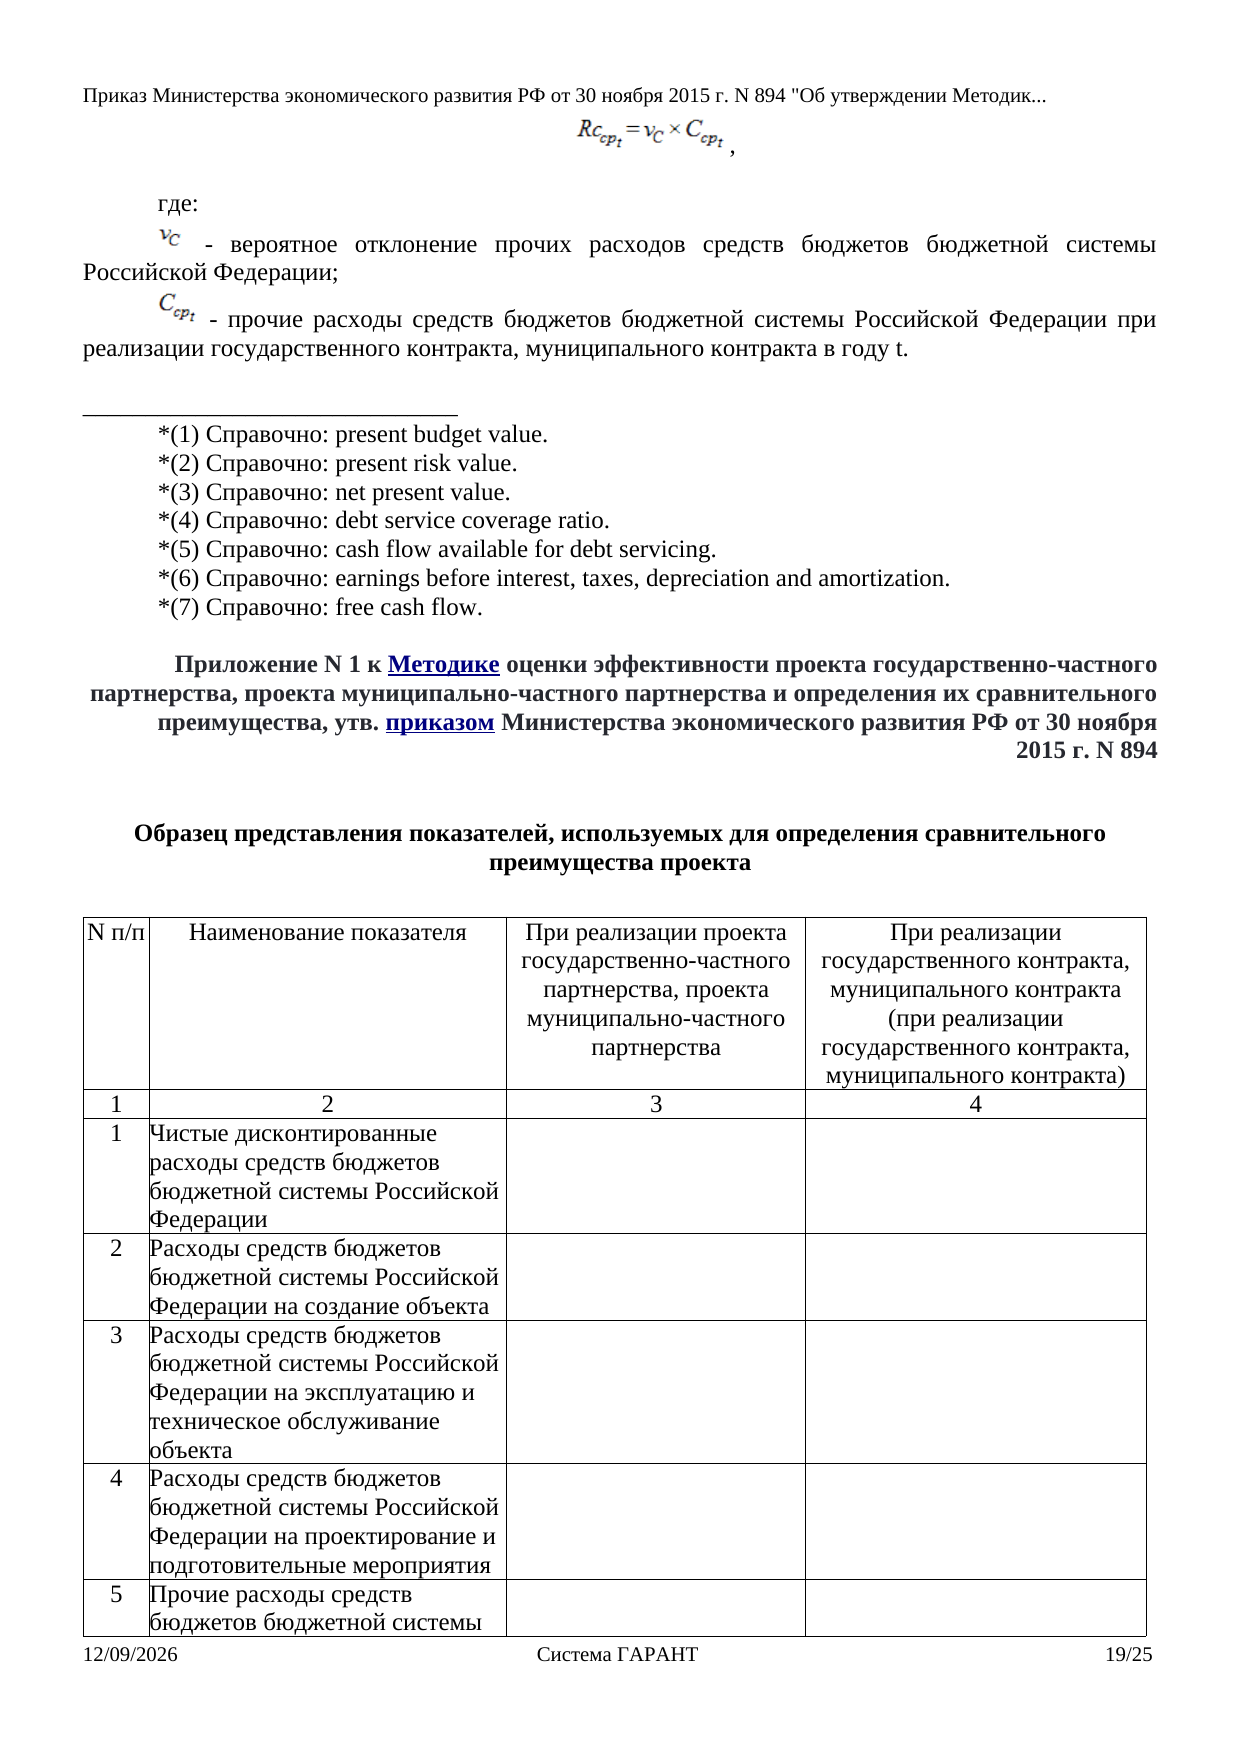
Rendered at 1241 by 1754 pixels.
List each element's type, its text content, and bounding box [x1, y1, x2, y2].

table_cell 2 [150, 1090, 506, 1118]
table_header При реализации государственного контракта, муниципального контракта (при реализации государственного контракта, муниципального контракта) [806, 918, 1146, 1089]
table_cell [806, 1580, 1146, 1636]
table_header N п/п [84, 918, 149, 1089]
table_cell [507, 1580, 805, 1636]
table_cell [507, 1464, 805, 1579]
picture [157, 286, 199, 328]
table_cell 1 [84, 1090, 149, 1118]
picture [575, 112, 724, 154]
text - прочие расходы средств бюджетов бюджетной системы Российской Федерации при реализации государственного контракта, муниципального контракта в году t. [83, 286, 1157, 362]
text *(6) Справочно: earnings before interest, taxes, depreciation and amortization. [83, 563, 1157, 592]
text , [83, 112, 1157, 159]
table_cell [806, 1321, 1146, 1463]
text *(1) Справочно: present budget value. [83, 419, 1157, 448]
table_cell 4 [84, 1464, 149, 1579]
picture [157, 216, 188, 252]
table_cell [806, 1464, 1146, 1579]
text *(5) Справочно: cash flow available for debt servicing. [83, 534, 1157, 563]
table_cell 3 [84, 1321, 149, 1463]
table_cell [806, 1119, 1146, 1233]
table_cell 2 [84, 1234, 149, 1320]
table_cell Прочие расходы средств бюджетов бюджетной системы [150, 1580, 506, 1636]
text - вероятное отклонение прочих расходов средств бюджетов бюджетной системы Российской Федерации; [83, 216, 1157, 286]
table_cell 1 [84, 1119, 149, 1233]
table_cell [507, 1234, 805, 1320]
table_cell Расходы средств бюджетов бюджетной системы Российской Федерации на эксплуатацию и техническое обслуживание объекта [150, 1321, 506, 1463]
table_header При реализации проекта государственно-частного партнерства, проекта муниципально-частного партнерства [507, 918, 805, 1089]
table_cell Чистые дисконтированные расходы средств бюджетов бюджетной системы Российской Федерации [150, 1119, 506, 1233]
subtitle Образец представления показателей, используемых для определения сравнительного преимущества проекта [83, 818, 1157, 875]
table_cell Расходы средств бюджетов бюджетной системы Российской Федерации на проектирование и подготовительные мероприятия [150, 1464, 506, 1579]
text *(4) Справочно: debt service coverage ratio. [83, 505, 1157, 534]
table_cell 4 [806, 1090, 1146, 1118]
table_cell [507, 1119, 805, 1233]
text *(2) Справочно: present risk value. [83, 448, 1157, 477]
text *(7) Справочно: free cash flow. [83, 592, 1157, 620]
table_cell Расходы средств бюджетов бюджетной системы Российской Федерации на создание объекта [150, 1234, 506, 1320]
table_cell 3 [507, 1090, 805, 1118]
text *(3) Справочно: net present value. [83, 477, 1157, 505]
table_cell 5 [84, 1580, 149, 1636]
text где: [83, 188, 1157, 216]
table_cell [806, 1234, 1146, 1320]
text Приложение N 1 к Методике оценки эффективности проекта государственно-частного партнерства, проекта муниципально-частного партнерства и определения их сравнительного преимущества, утв. приказом Министерства экономического развития РФ от 30 ноября 2015 г. N 894 [83, 649, 1157, 764]
text ______________________________ [83, 390, 1157, 419]
table_header Наименование показателя [150, 918, 506, 1089]
table_cell [507, 1321, 805, 1463]
